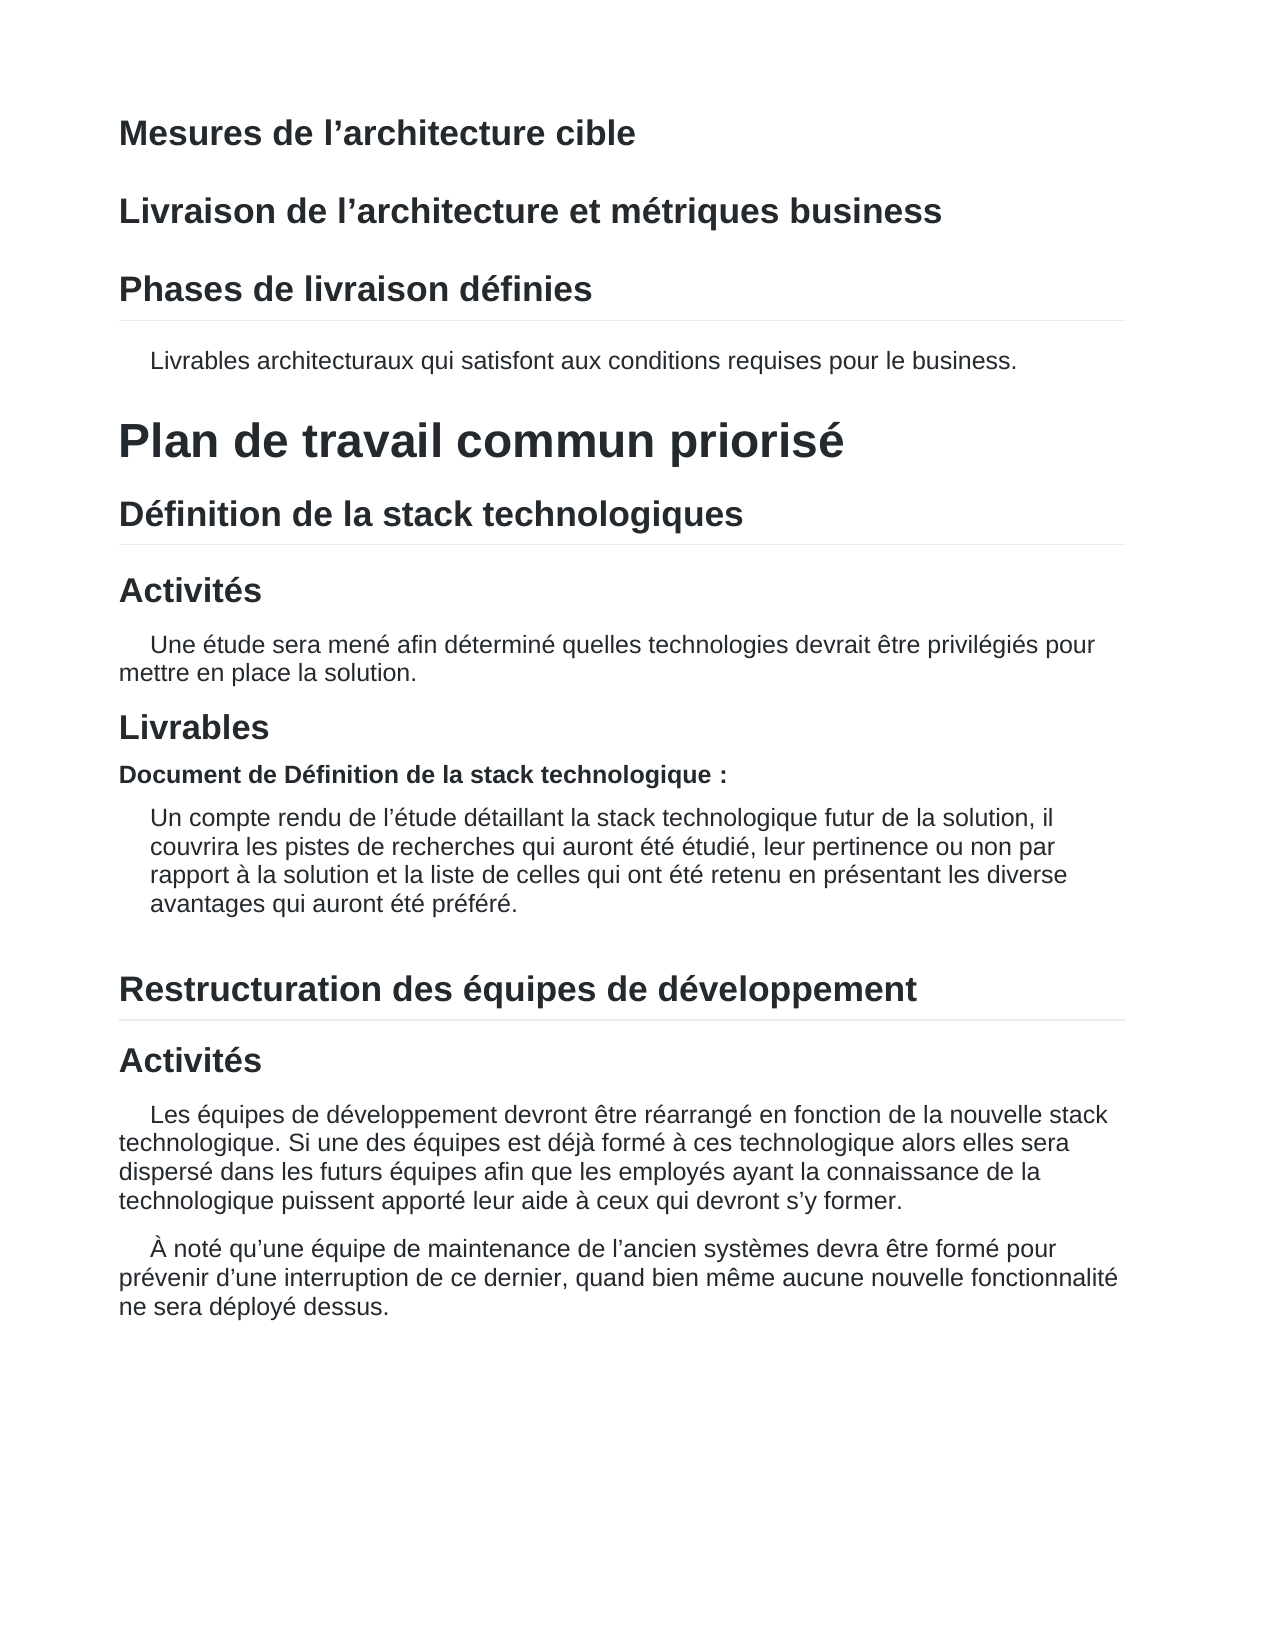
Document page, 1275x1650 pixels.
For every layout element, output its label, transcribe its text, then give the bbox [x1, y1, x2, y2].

subtitle Document de Définition de la stack technologique : [119, 760, 1125, 789]
subtitle Livraison de l’architecture et métriques business [119, 190, 1125, 231]
subtitle Activités [119, 1040, 1125, 1080]
subtitle Plan de travail commun priorisé [119, 413, 1125, 468]
subtitle Activités [119, 570, 1125, 610]
text Une étude sera mené afin déterminé quelles technologies devrait être privilégiés pour mettre en place la solution. [119, 630, 1125, 687]
text À noté qu’une équipe de maintenance de l’ancien systèmes devra être formé pour prévenir d’une interruption de ce dernier, quand bien même aucune nouvelle fonctionnalité ne sera déployé dessus. [119, 1234, 1125, 1321]
subtitle Mesures de l’architecture cible [119, 112, 1125, 153]
subtitle Restructuration des équipes de développement [119, 968, 1125, 1019]
text Les équipes de développement devront être réarrangé en fonction de la nouvelle stack technologique. Si une des équipes est déjà formé à ces technologique alors elles sera dispersé dans les futurs équipes afin que les employés ayant la connaissance de la technologique puissent apporté leur aide à ceux qui devront s’y former. [119, 1100, 1125, 1215]
subtitle Phases de livraison définies [119, 269, 1125, 320]
text Livrables architecturaux qui satisfont aux conditions requises pour le business. [150, 346, 1125, 375]
text Définition de la stack technologiques [119, 493, 1125, 544]
subtitle Livrables [119, 707, 1125, 746]
subtitle Un compte rendu de l’étude détaillant la stack technologique futur de la solution, il couvrira les pistes de recherches qui auront été étudié, leur pertinence ou non par rapport à la solution et la liste de celles qui ont été retenu en présentant les diverse avantages qui auront été préféré. [150, 803, 1125, 918]
